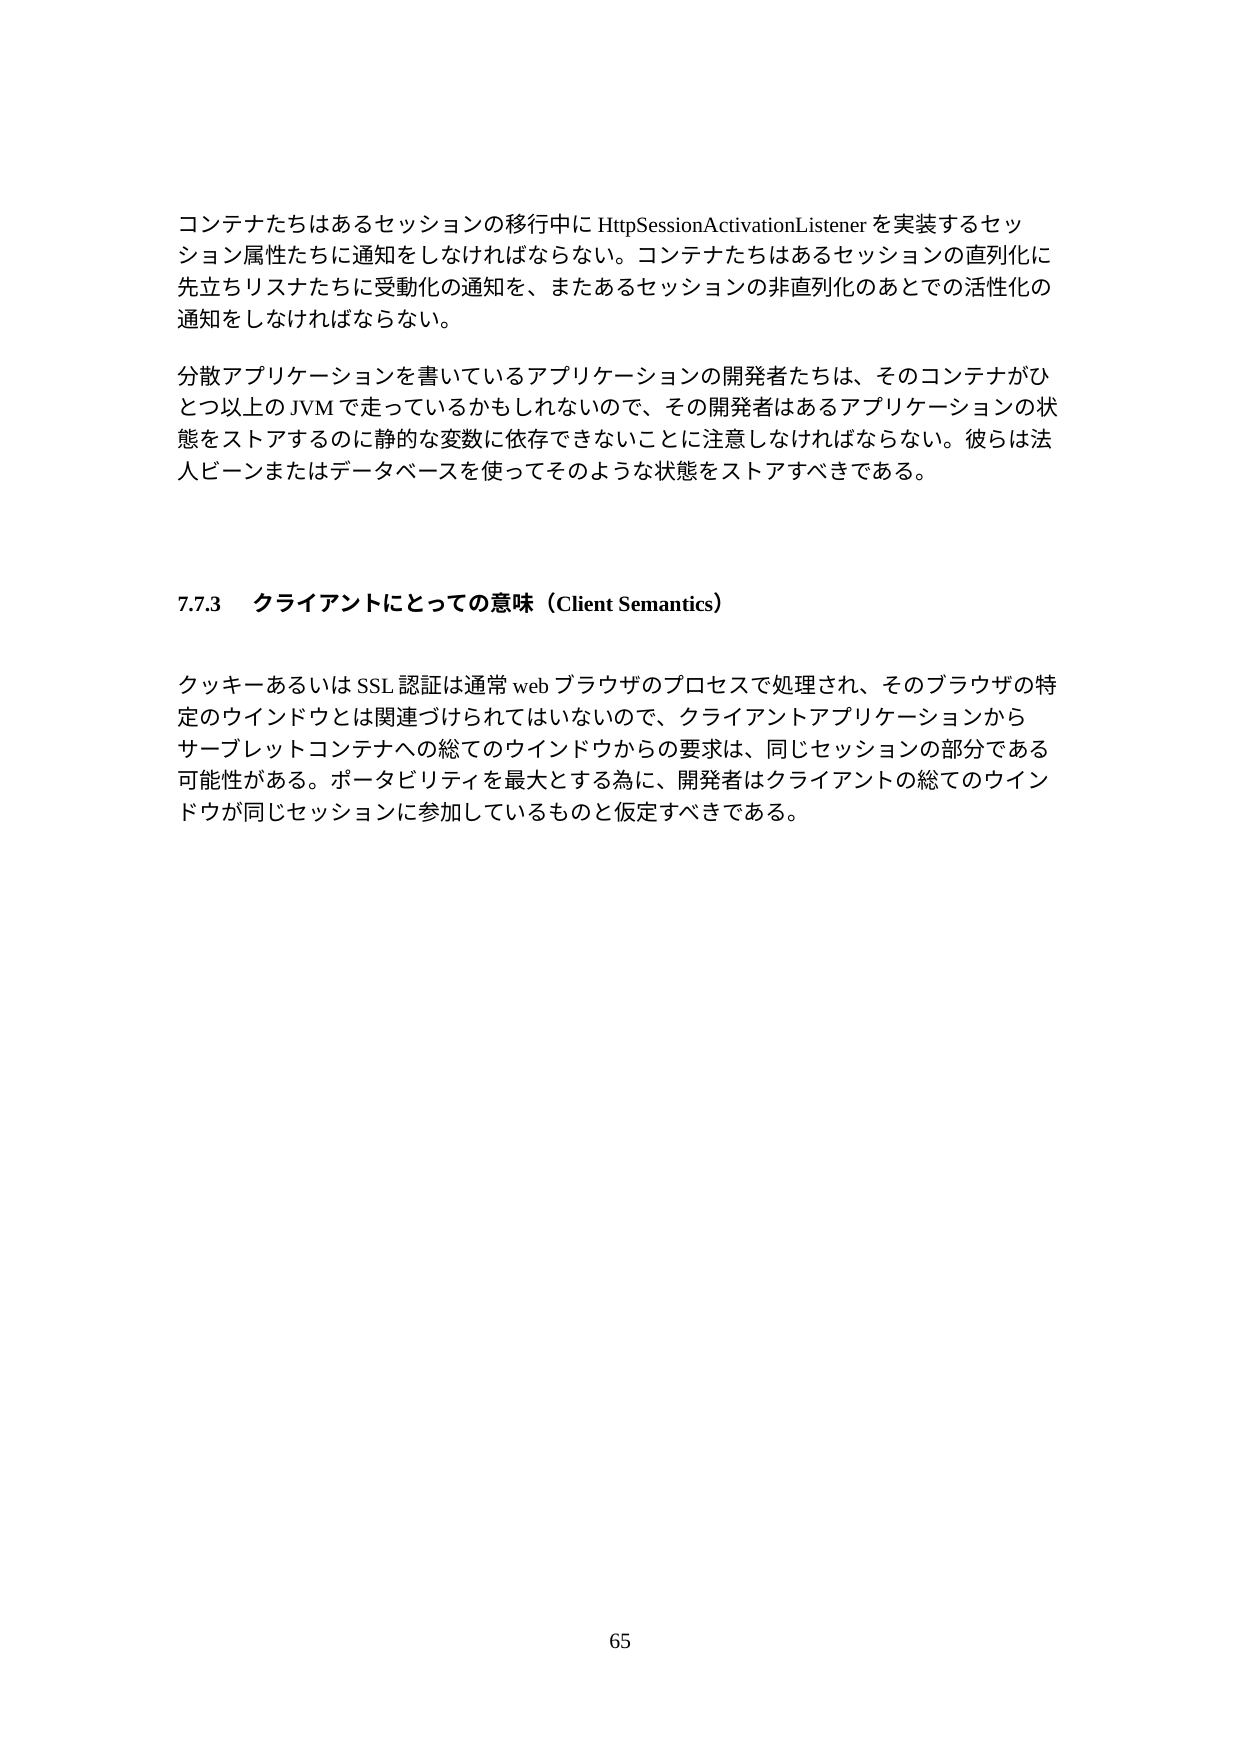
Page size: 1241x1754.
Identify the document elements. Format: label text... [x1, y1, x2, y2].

text 分散アプリケーションを書いているアプリケーションの開発者たちは、そのコンテナがひとつ以上のJVMで走っているかもしれないので、その開発者はあるアプリケーションの状態をストアするのに静的な変数に依存できないことに注意しなければならない。彼らは法人ビーンまたはデータベースを使ってそのような状態をストアすべきである。 [177, 359, 1063, 485]
text クッキーあるいはSSL認証は通常webブラウザのプロセスで処理され、そのブラウザの特定のウインドウとは関連づけられてはいないので、クライアントアプリケーションからサーブレットコンテナへの総てのウインドウからの要求は、同じセッションの部分である可能性がある。ポータビリティを最大とする為に、開発者はクライアントの総てのウインドウが同じセッションに参加しているものと仮定すべきである。 [177, 668, 1063, 827]
text コンテナたちはあるセッションの移行中にHttpSessionActivationListenerを実装するセッション属性たちに通知をしなければならない。コンテナたちはあるセッションの直列化に先立ちリスナたちに受動化の通知を、またあるセッションの非直列化のあとでの活性化の通知をしなければならない。 [177, 207, 1063, 333]
subtitle クライアントにとっての意味（Client Semantics） [177, 586, 1063, 618]
